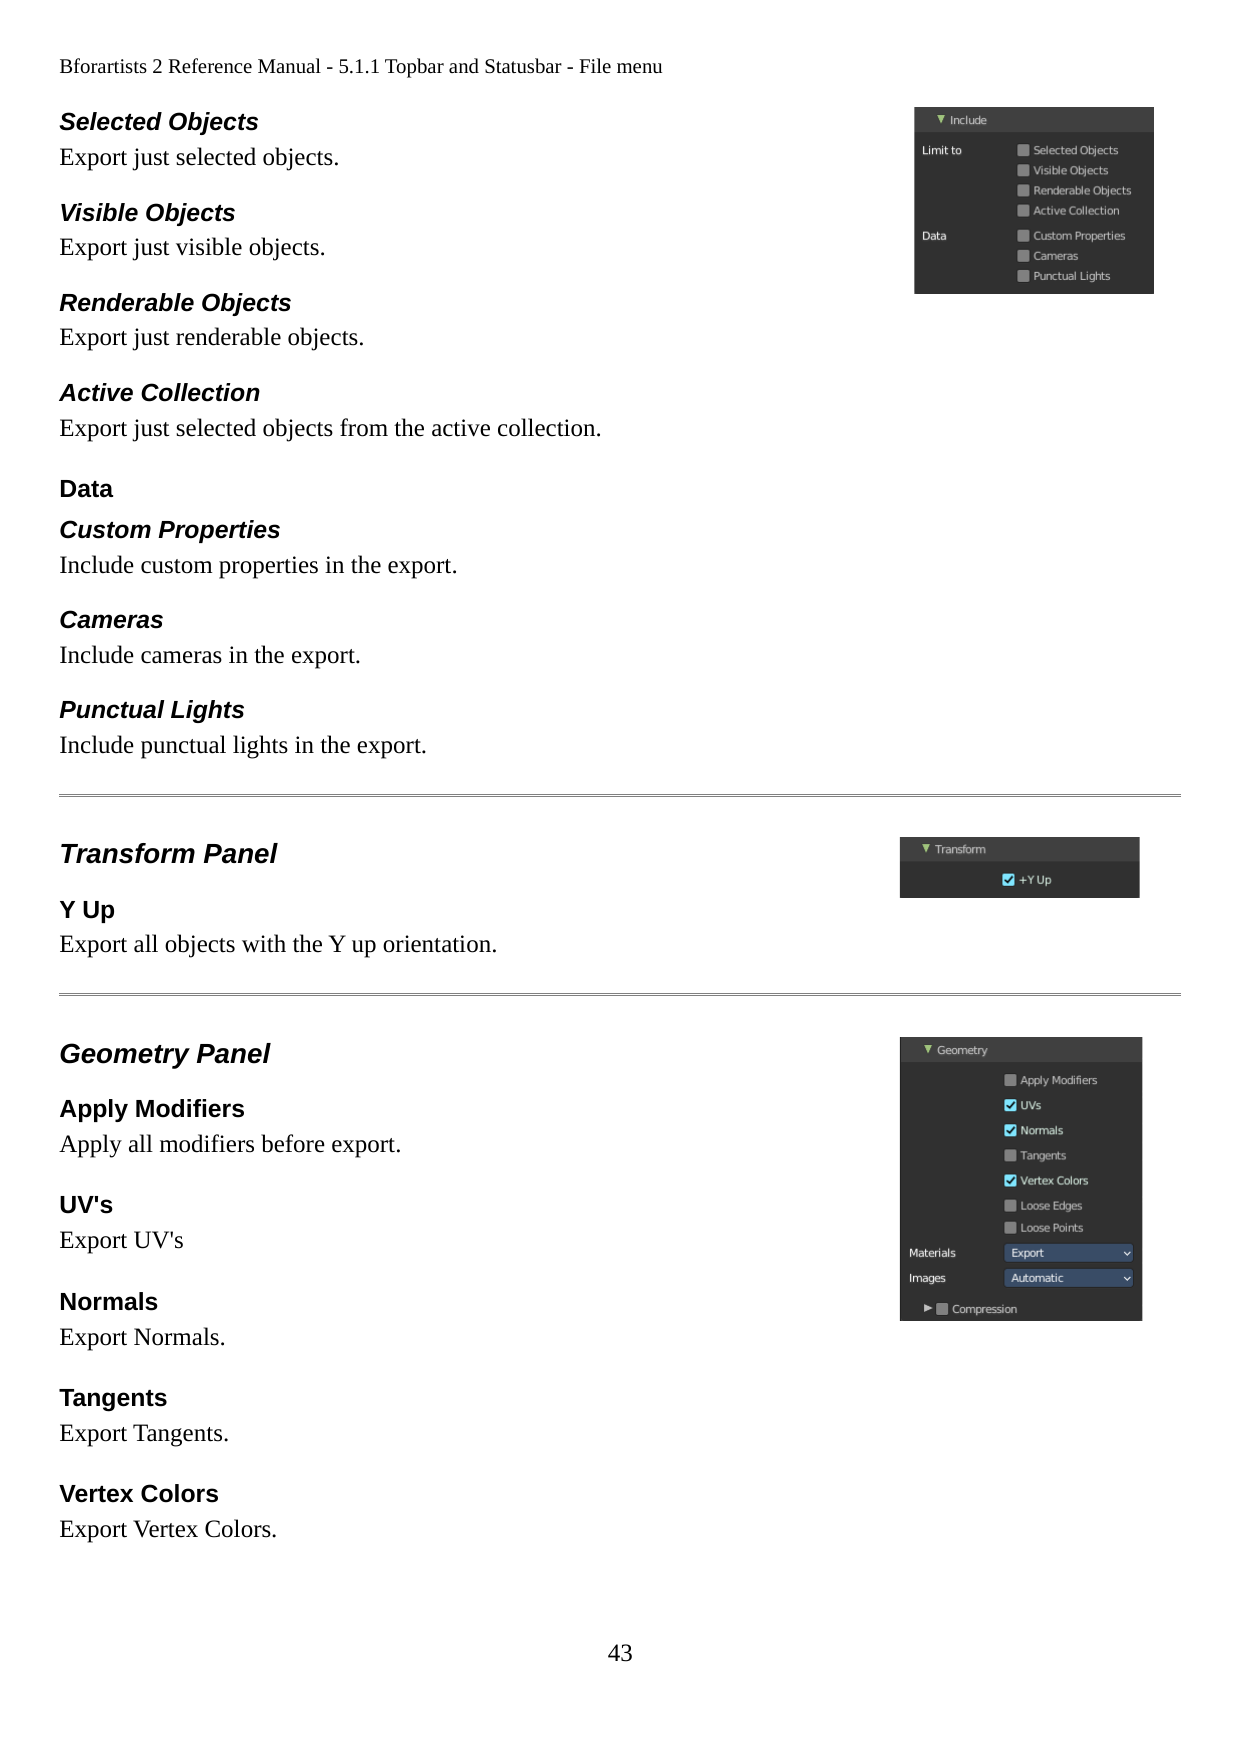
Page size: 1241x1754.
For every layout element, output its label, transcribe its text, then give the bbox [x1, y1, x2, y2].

text [1154, 142, 1181, 171]
subtitle Data [59, 474, 1181, 503]
subtitle Active Collection [59, 378, 1181, 406]
subtitle Cameras [59, 605, 1181, 634]
subtitle Vertex Colors [59, 1479, 1181, 1508]
subtitle UV's [59, 1191, 899, 1219]
picture [914, 107, 1154, 294]
subtitle Apply Modifiers [59, 1094, 899, 1123]
subtitle Normals [59, 1287, 899, 1315]
subtitle [1154, 107, 1181, 136]
text Include punctual lights in the export. [59, 730, 1181, 759]
subtitle Renderable Objects [59, 288, 1181, 316]
subtitle Geometry Panel [59, 1037, 899, 1069]
picture [899, 1037, 1143, 1321]
text Export Normals. [59, 1322, 1181, 1350]
text Export Tangents. [59, 1418, 1181, 1447]
picture [899, 837, 1140, 898]
subtitle [1154, 198, 1181, 226]
text Include cameras in the export. [59, 640, 1181, 669]
subtitle Y Up [59, 895, 1181, 923]
subtitle Punctual Lights [59, 695, 1181, 724]
text Export just selected objects from the active collection. [59, 413, 1181, 441]
subtitle [1143, 1287, 1181, 1315]
subtitle [1143, 1191, 1181, 1219]
subtitle Custom Properties [59, 515, 1181, 544]
text Apply all modifiers before export. [59, 1129, 899, 1158]
text Export just visible objects. [59, 232, 914, 261]
text [1154, 232, 1181, 261]
text Export UV's [59, 1225, 899, 1254]
subtitle Selected Objects [59, 107, 914, 136]
subtitle [1143, 1037, 1181, 1069]
subtitle Visible Objects [59, 198, 914, 226]
text Export just selected objects. [59, 142, 914, 171]
subtitle Transform Panel [59, 838, 899, 870]
subtitle [1143, 1094, 1181, 1123]
text Export all objects with the Y up orientation. [59, 929, 1181, 958]
subtitle Tangents [59, 1383, 1181, 1412]
text Export Vertex Colors. [59, 1514, 1181, 1543]
text Include custom properties in the export. [59, 550, 1181, 579]
text [1143, 1225, 1181, 1254]
text [1143, 1129, 1181, 1158]
text Export just renderable objects. [59, 322, 1181, 351]
subtitle [1140, 838, 1181, 870]
